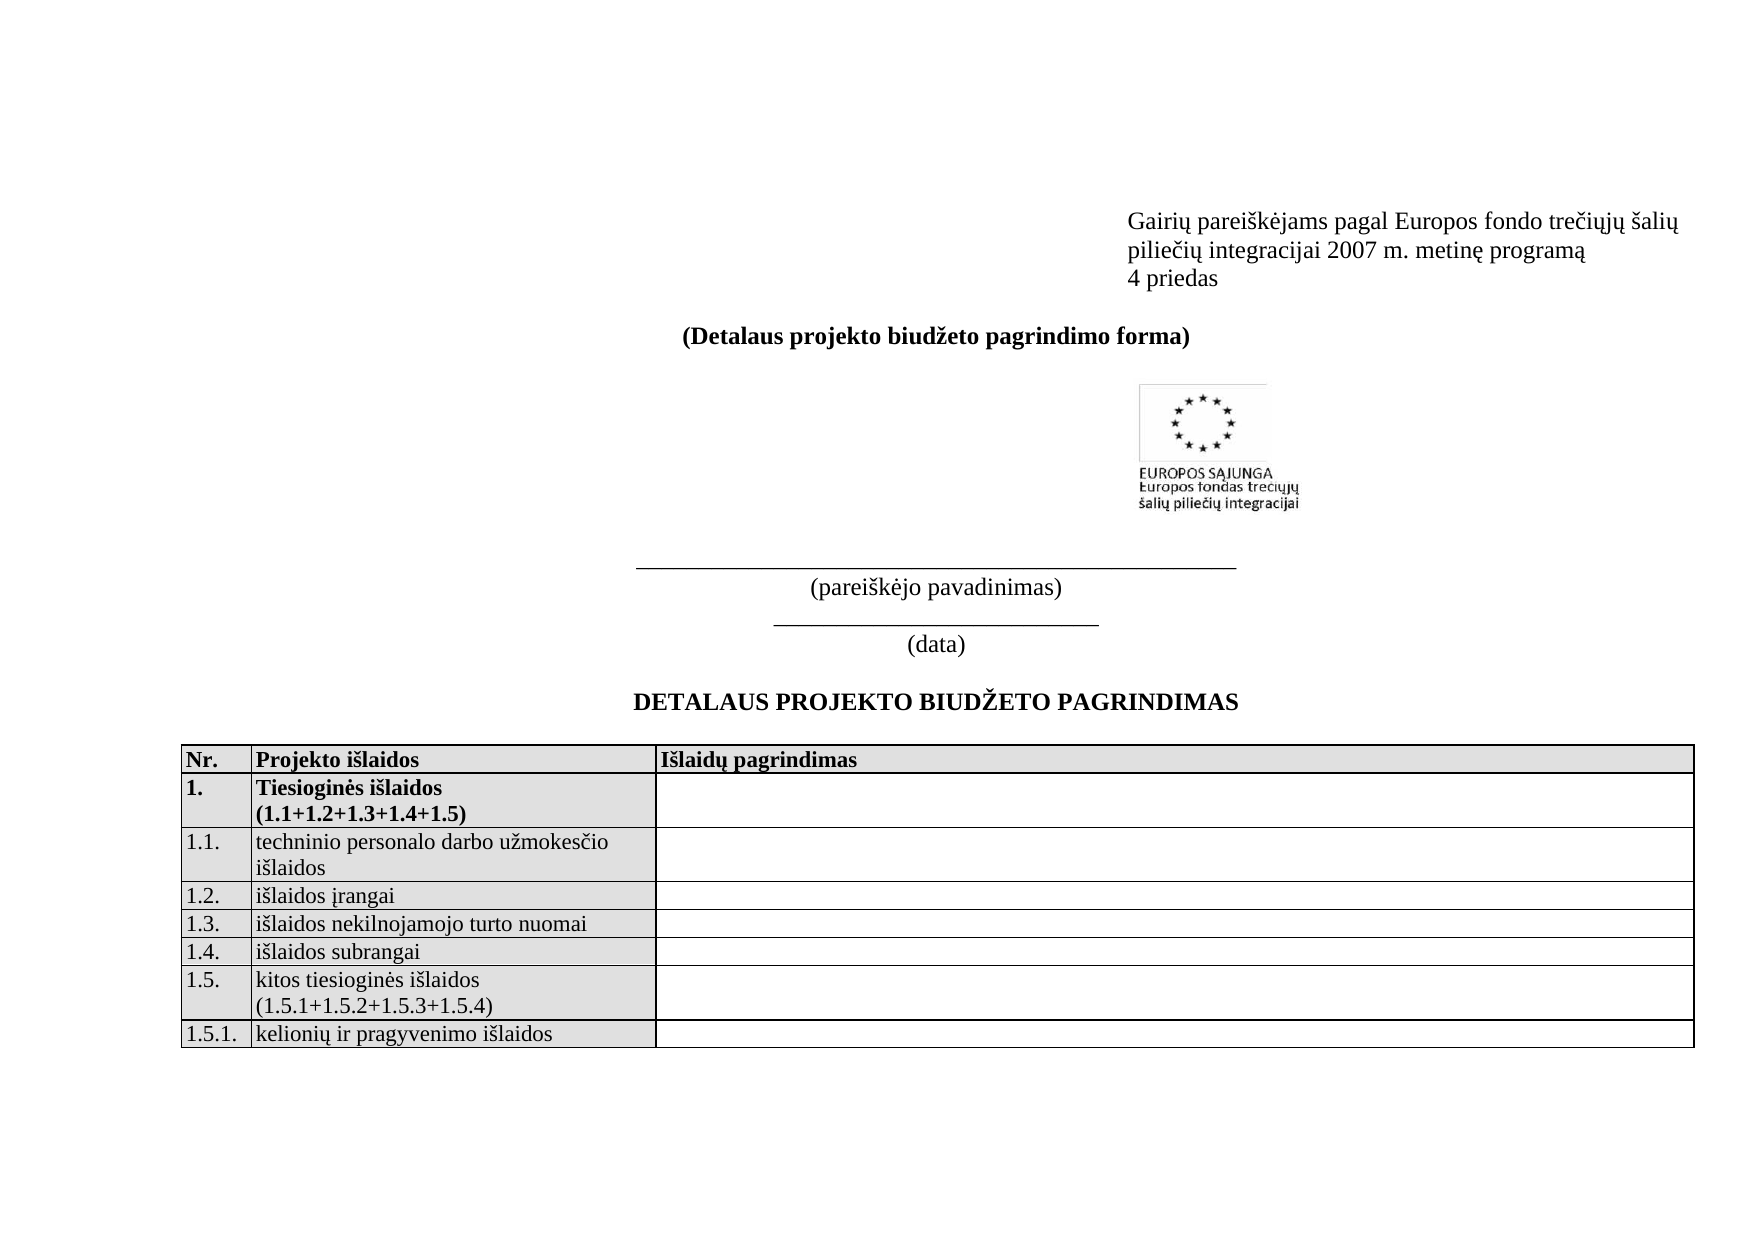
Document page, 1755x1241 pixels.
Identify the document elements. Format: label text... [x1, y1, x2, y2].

table_cell 1.5. [182, 966, 251, 1019]
table_cell 1.1. [182, 828, 251, 881]
text __________________________ [177, 601, 1695, 629]
text piliečių integracijai 2007 m. metinę programą [1127, 235, 1695, 263]
text (pareiškėjo pavadinimas) [177, 572, 1695, 601]
text ________________________________________________ [177, 543, 1695, 572]
table_cell [657, 828, 1693, 881]
text (data) [177, 629, 1695, 658]
table_cell [657, 966, 1693, 1019]
table_cell išlaidos subrangai [252, 938, 655, 964]
table_cell 1.4. [182, 938, 251, 964]
table_cell techninio personalo darbo užmokesčio išlaidos [252, 828, 655, 881]
text 4 priedas [1127, 263, 1695, 292]
table_header Projekto išlaidos [252, 746, 655, 772]
table_cell kelionių ir pragyvenimo išlaidos [252, 1021, 655, 1047]
table_cell 1.3. [182, 910, 251, 937]
table_cell 1. [182, 774, 251, 827]
table_cell 1.2. [182, 882, 251, 909]
table_cell [657, 774, 1693, 827]
table_cell [657, 882, 1693, 909]
text Gairių pareiškėjams pagal Europos fondo trečiųjų šalių [1127, 206, 1695, 235]
table_cell [657, 938, 1693, 964]
table_header Išlaidų pagrindimas [657, 746, 1693, 772]
table_cell [657, 910, 1693, 937]
table_header Nr. [182, 746, 251, 772]
table_cell išlaidos nekilnojamojo turto nuomai [252, 910, 655, 937]
table_cell išlaidos įrangai [252, 882, 655, 909]
table_cell Tiesioginės išlaidos (1.1+1.2+1.3+1.4+1.5) [252, 774, 655, 827]
text (Detalaus projekto biudžeto pagrindimo forma) [177, 321, 1695, 350]
table_cell kitos tiesioginės išlaidos (1.5.1+1.5.2+1.5.3+1.5.4) [252, 966, 655, 1019]
table_cell [657, 1021, 1693, 1047]
table_cell 1.5.1. [182, 1021, 251, 1047]
text DETALAUS PROJEKTO BIUDŽETO PAGRINDIMAS [177, 687, 1695, 716]
